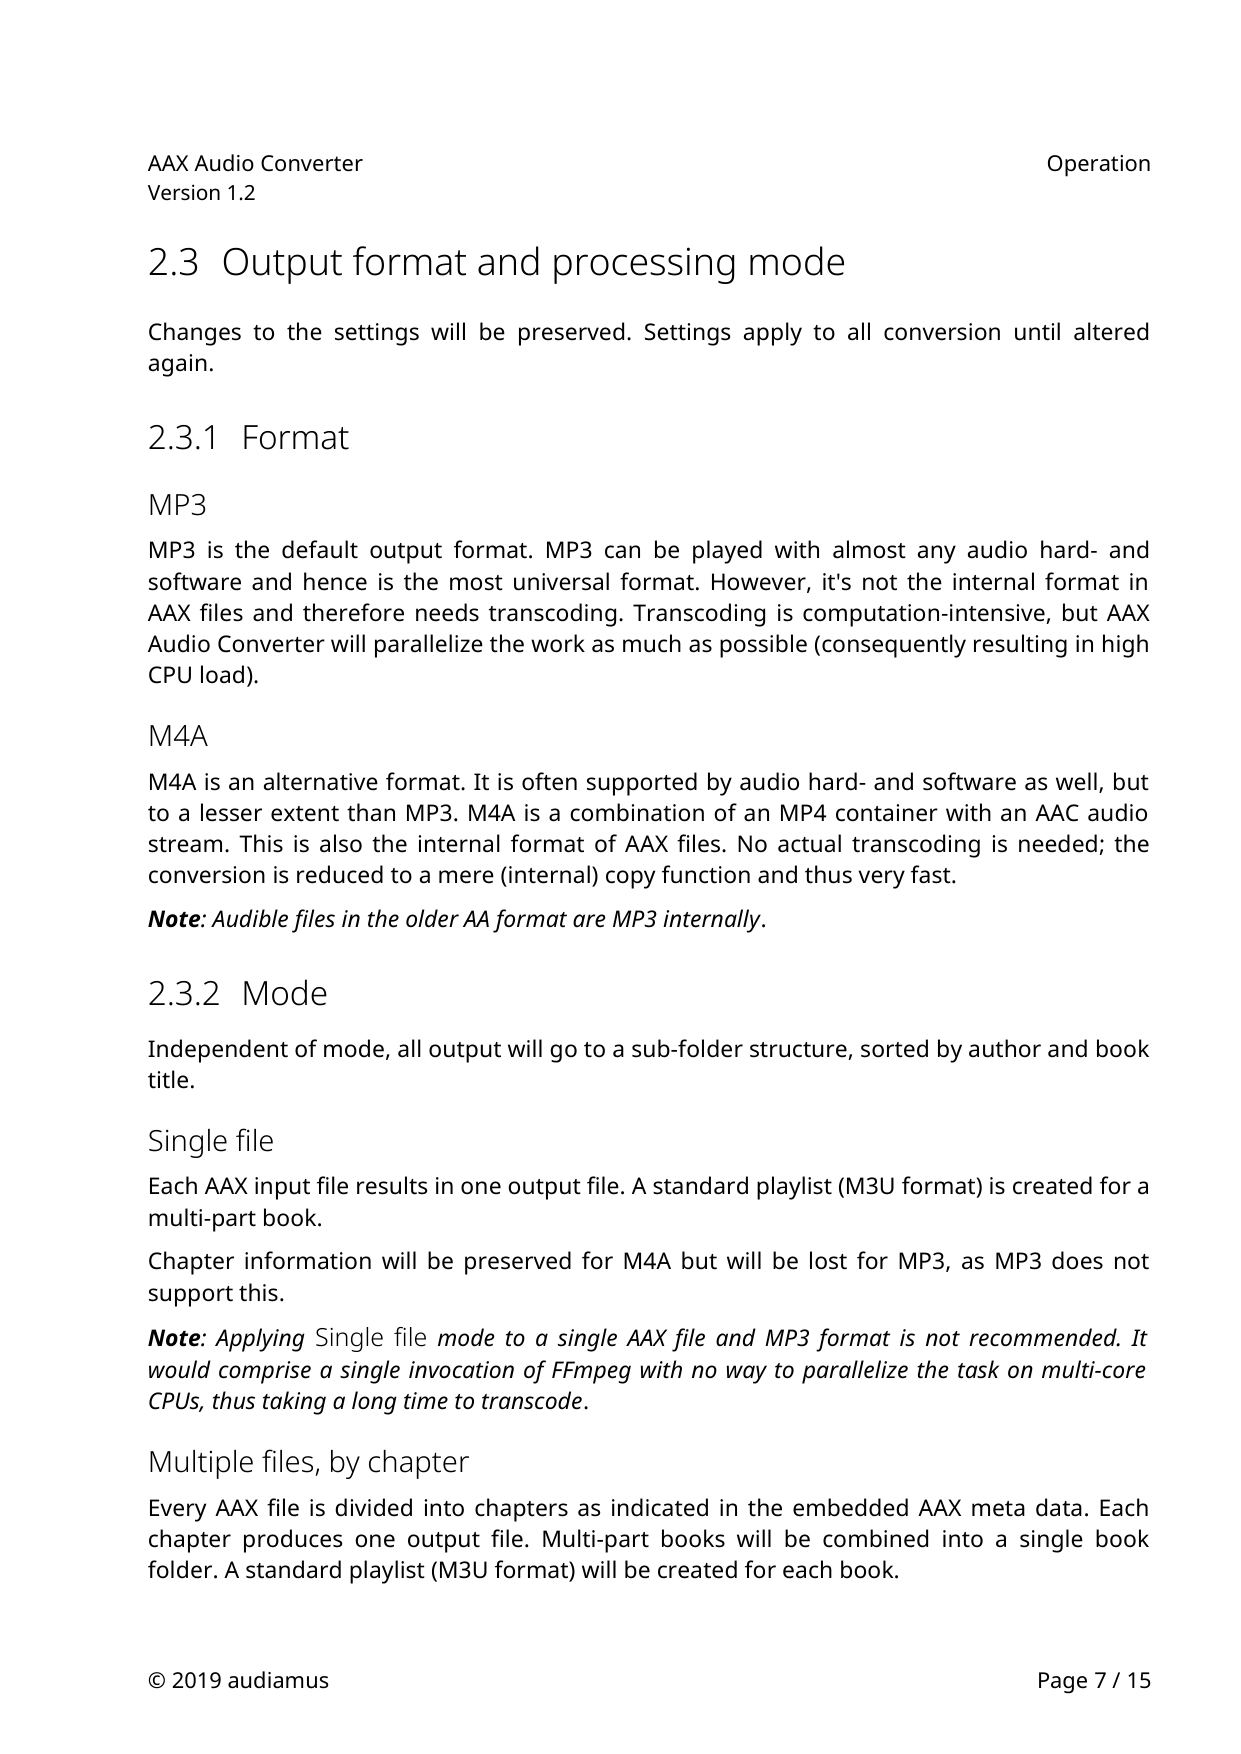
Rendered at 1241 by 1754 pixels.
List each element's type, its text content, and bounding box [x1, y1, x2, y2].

subtitle Mode [148, 970, 1152, 1015]
subtitle MP3 [148, 484, 1152, 523]
subtitle M4A [148, 715, 1152, 755]
subtitle Output format and processing mode [148, 235, 1152, 286]
text M4A is an alternative format. It is often supported by audio hard- and software as well, but to a lesser extent than MP3. M4A is a combination of an MP4 container with an AAC audio stream. This is also the internal format of AAX files. No actual transcoding is needed; the conversion is reduced to a mere (internal) copy function and thus very fast. [148, 766, 1152, 891]
text Chapter information will be preserved for M4A but will be lost for MP3, as MP3 does not support this. [148, 1245, 1152, 1308]
text Every AAX file is divided into chapters as indicated in the embedded AAX meta data. Each chapter produces one output file. Multi-part books will be combined into a single book folder. A standard playlist (M3U format) will be created for each book. [148, 1492, 1152, 1586]
text Changes to the settings will be preserved. Settings apply to all conversion until altered again. [148, 316, 1152, 378]
subtitle Single file [148, 1120, 1152, 1160]
subtitle Format [148, 414, 1152, 459]
text Note: Applying Single file mode to a single AAX file and MP3 format is not recommended. It would comprise a single invocation of FFmpeg with no way to parallelize the task on multi-core CPUs, thus taking a long time to transcode. [148, 1320, 1152, 1417]
text Each AAX input file results in one output file. A standard playlist (M3U format) is created for a multi-part book. [148, 1170, 1152, 1233]
subtitle Multiple files, by chapter [148, 1441, 1152, 1481]
text Independent of mode, all output will go to a sub-folder structure, sorted by author and book title. [148, 1033, 1152, 1095]
text Note: Audible files in the older AA format are MP3 internally. [148, 903, 1152, 934]
text MP3 is the default output format. MP3 can be played with almost any audio hard- and software and hence is the most universal format. However, it's not the internal format in AAX files and therefore needs transcoding. Transcoding is computation-intensive, but AAX Audio Converter will parallelize the work as much as possible (consequently resulting in high CPU load). [148, 534, 1152, 690]
